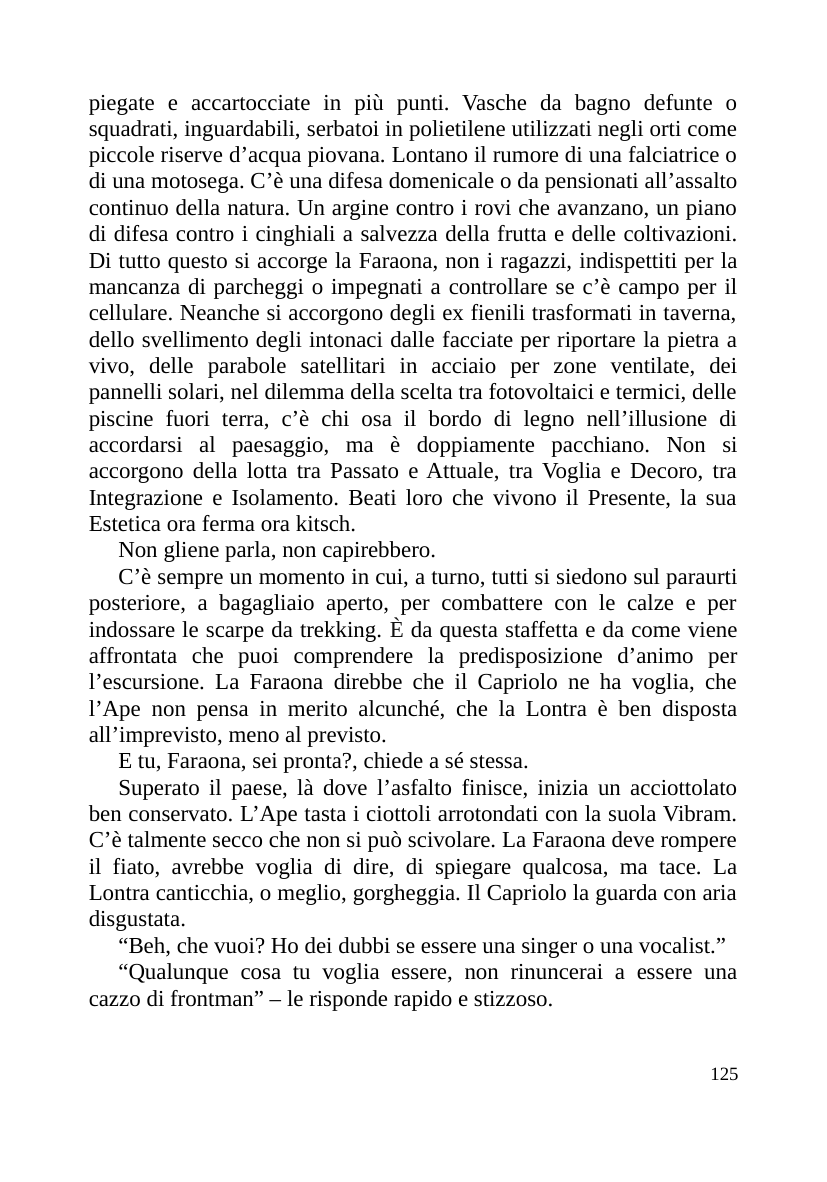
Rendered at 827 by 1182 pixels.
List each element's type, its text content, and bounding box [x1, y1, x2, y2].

text Non gliene parla, non capirebbero. [88, 537, 738, 563]
text “Beh, che vuoi? Ho dei dubbi se essere una singer o una vocalist.” [88, 932, 738, 958]
text piegate e accartocciate in più punti. Vasche da bagno defunte o squadrati, inguardabili, serbatoi in polietilene utilizzati negli orti come piccole riserve d’acqua piovana. Lontano il rumore di una falciatrice o di una motosega. C’è una difesa domenicale o da pensionati all’assalto continuo della natura. Un argine contro i rovi che avanzano, un piano di difesa contro i cinghiali a salvezza della frutta e delle coltivazioni. Di tutto questo si accorge la Faraona, non i ragazzi, indispettiti per la mancanza di parcheggi o impegnati a controllare se c’è campo per il cellulare. Neanche si accorgono degli ex fienili trasformati in taverna, dello svellimento degli intonaci dalle facciate per riportare la pietra a vivo, delle parabole satellitari in acciaio per zone ventilate, dei pannelli solari, nel dilemma della scelta tra fotovoltaici e termici, delle piscine fuori terra, c’è chi osa il bordo di legno nell’illusione di accordarsi al paesaggio, ma è doppiamente pacchiano. Non si accorgono della lotta tra Passato e Attuale, tra Voglia e Decoro, tra Integrazione e Isolamento. Beati loro che vivono il Presente, la sua Estetica ora ferma ora kitsch. [88, 88, 738, 537]
text “Qualunque cosa tu voglia essere, non rinuncerai a essere una cazzo di frontman” ‒ le risponde rapido e stizzoso. [88, 958, 738, 1011]
text E tu, Faraona, sei pronta?, chiede a sé stessa. [88, 747, 738, 774]
text C’è sempre un momento in cui, a turno, tutti si siedono sul paraurti posteriore, a bagagliaio aperto, per combattere con le calze e per indossare le scarpe da trekking. è da questa staffetta e da come viene affrontata che puoi comprendere la predisposizione d’animo per l’escursione. La Faraona direbbe che il Capriolo ne ha voglia, che l’Ape non pensa in merito alcunché, che la Lontra è ben disposta all’imprevisto, meno al previsto. [88, 563, 738, 747]
text Superato il paese, là dove l’asfalto finisce, inizia un acciottolato ben conservato. L’Ape tasta i ciottoli arrotondati con la suola Vibram. C’è talmente secco che non si può scivolare. La Faraona deve rompere il fiato, avrebbe voglia di dire, di spiegare qualcosa, ma tace. La Lontra canticchia, o meglio, gorgheggia. Il Capriolo la guarda con aria disgustata. [88, 774, 738, 932]
